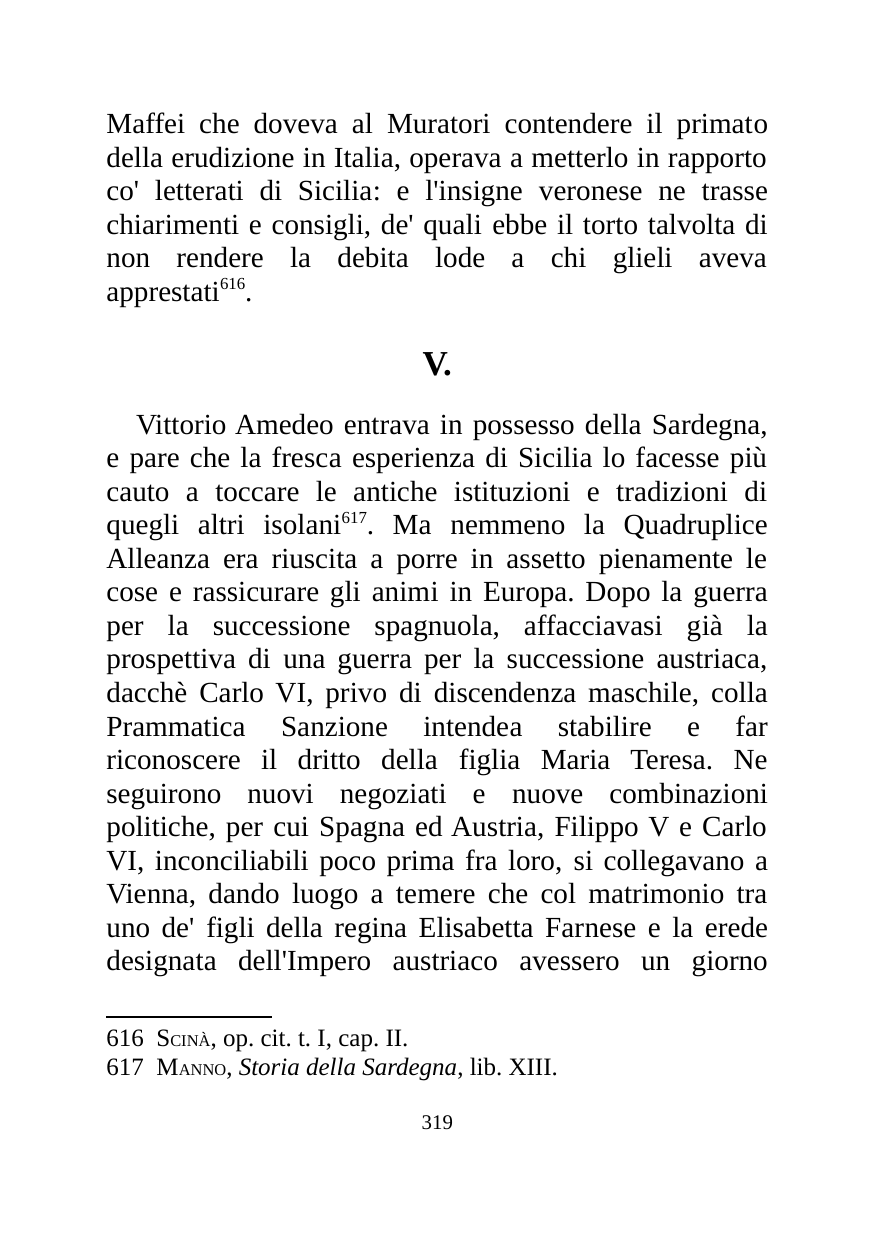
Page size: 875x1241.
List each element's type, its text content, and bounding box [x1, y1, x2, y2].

text Vittorio Amedeo entrava in possesso della Sardegna, e pare che la fresca esperienza di Sicilia lo facesse più cauto a toccare le antiche istituzioni e tradizioni di quegli altri isolani. Ma nemmeno la Quadruplice Alleanza era riuscita a porre in assetto pienamente le cose e rassicurare gli animi in Europa. Dopo la guerra per la successione spagnuola, affacciavasi già la prospettiva di una guerra per la successione austriaca, dacchè Carlo VI, privo di discendenza maschile, colla Prammatica Sanzione intendea stabilire e far riconoscere il dritto della figlia Maria Teresa. Ne seguirono nuovi negoziati e nuove combinazioni politiche, per cui Spagna ed Austria, Filippo V e Carlo VI, inconciliabili poco prima fra loro, si collegavano a Vienna, dando luogo a temere che col matrimonio tra uno de' figli della regina Elisabetta Farnese e la erede designata dell'Impero austriaco avessero un giorno [106, 407, 768, 977]
text Manno, Storia della Sardegna, lib. XIII. [106, 1052, 768, 1080]
text Scinà, op. cit. t. I, cap. II. [106, 1023, 768, 1052]
text Maffei che doveva al Muratori contendere il primato della erudizione in Italia, operava a metterlo in rapporto co' letterati di Sicilia: e l'insigne veronese ne trasse chiarimenti e consigli, de' quali ebbe il torto talvolta di non rendere la debita lode a chi glieli aveva apprestati. [106, 106, 768, 307]
subtitle V. [106, 343, 768, 383]
